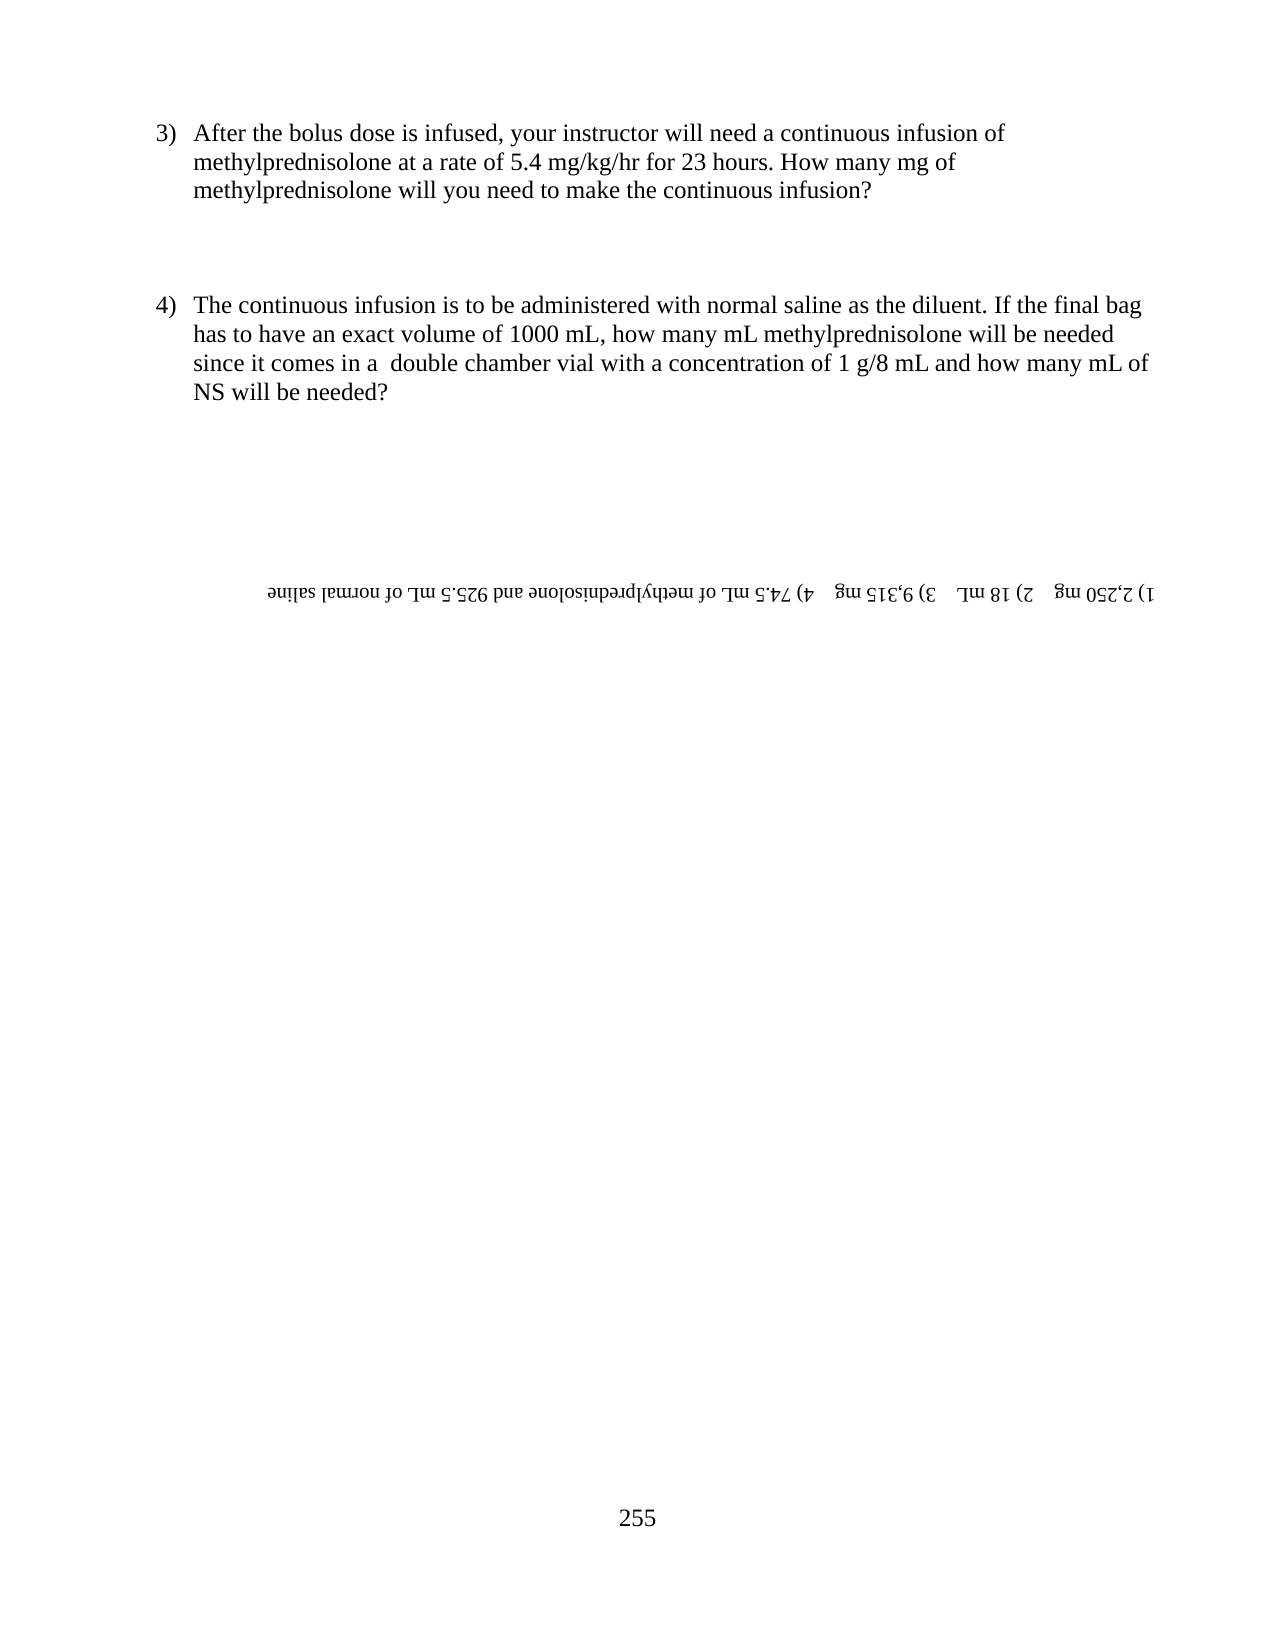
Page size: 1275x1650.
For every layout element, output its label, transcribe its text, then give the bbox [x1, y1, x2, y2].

list After the bolus dose is infused, your instructor will need a continuous infusion of methylprednisolone at a rate of 5.4 mg/kg/hr for 23 hours. How many mg of methylprednisolone will you need to make the continuous infusion? [156, 118, 1157, 204]
list The continuous infusion is to be administered with normal saline as the diluent. If the final bag has to have an exact volume of 1000 mL, how many mL methylprednisolone will be needed since it comes in a double chamber vial with a concentration of 1 g/8 mL and how many mL of NS will be needed? [156, 291, 1157, 406]
